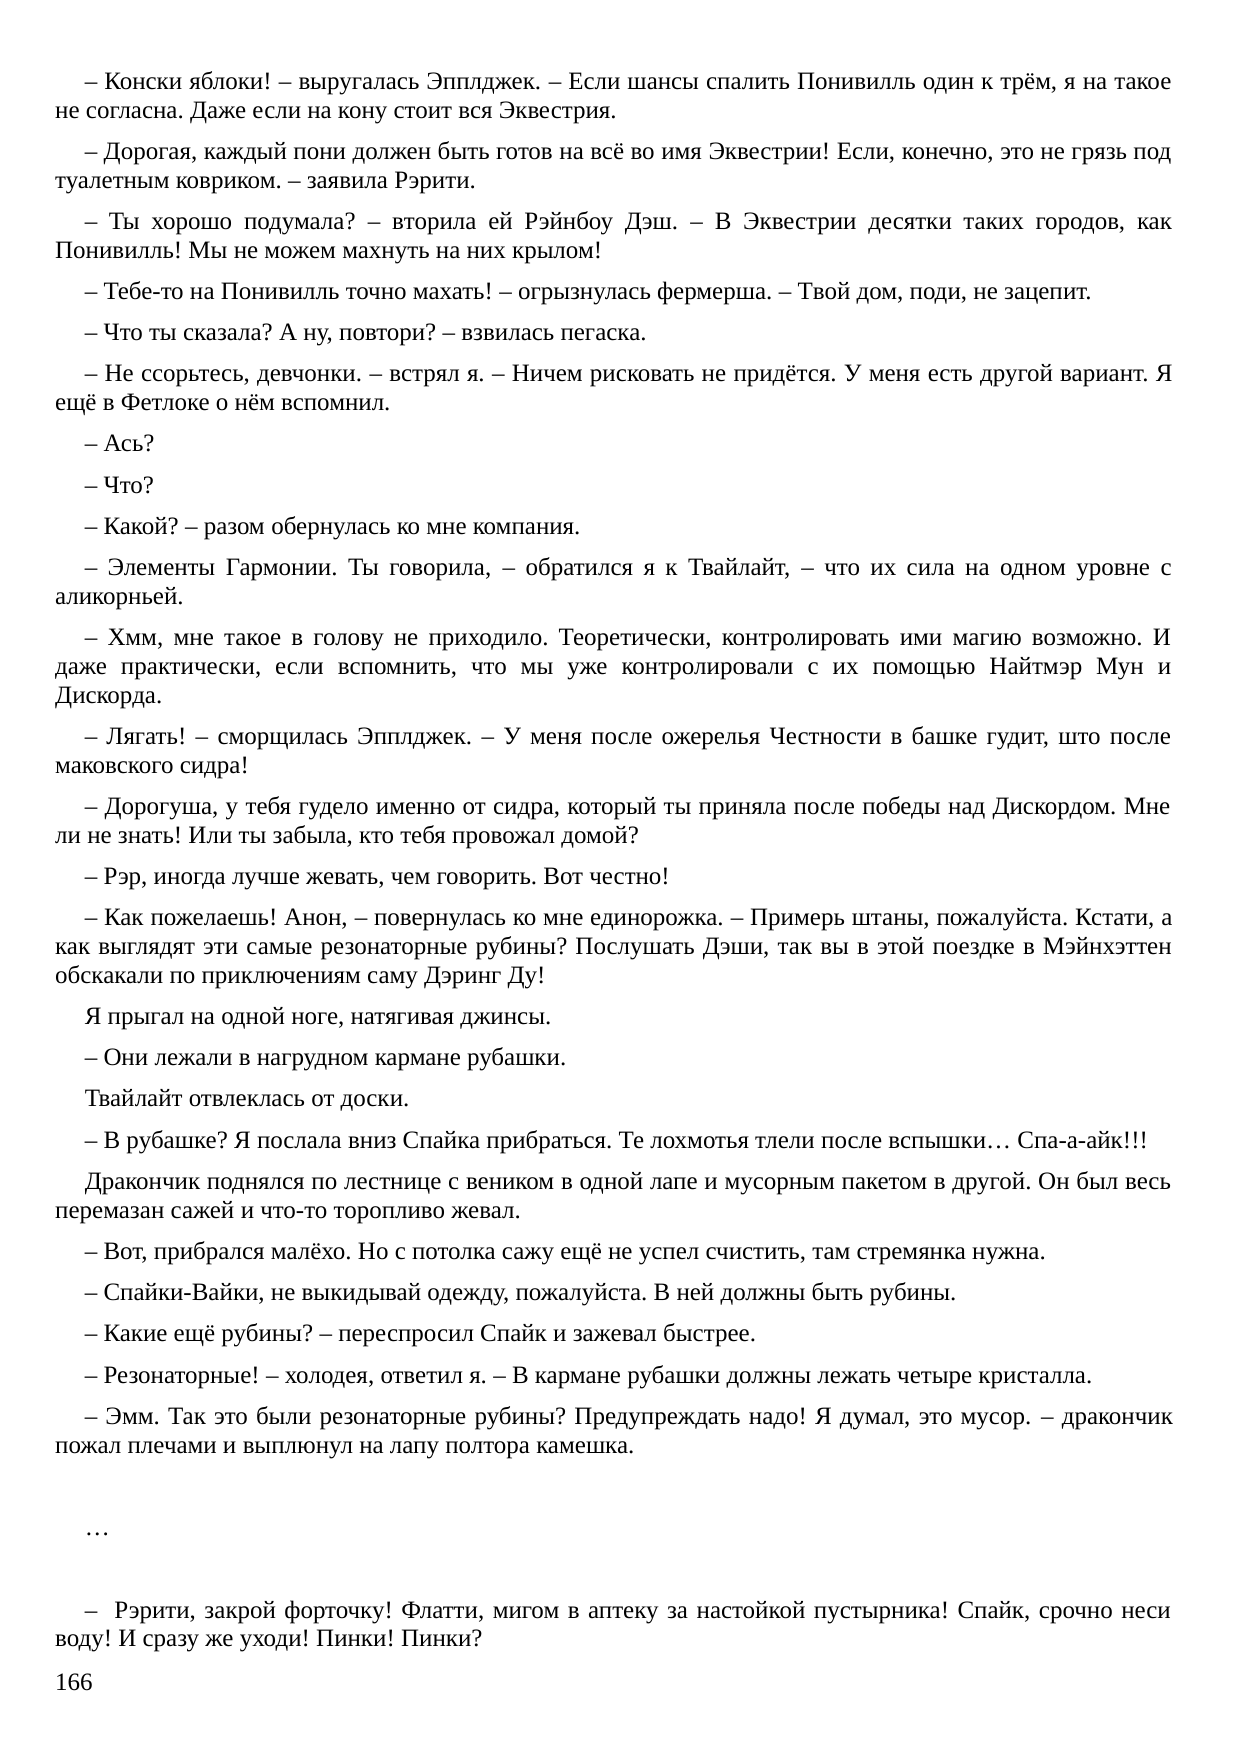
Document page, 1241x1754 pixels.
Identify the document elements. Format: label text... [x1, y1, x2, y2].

text – Какие ещё рубины? – переспросил Спайк и зажевал быстрее. [55, 1318, 1173, 1347]
text – Элементы Гармонии. Ты говорила, – обратился я к Твайлайт, – что их сила на одном уровне с аликорньей. [55, 552, 1173, 610]
text – Хмм, мне такое в голову не приходило. Теоретически, контролировать ими магию возможно. И даже практически, если вспомнить, что мы уже контролировали с их помощью Найтмэр Мун и Дискорда. [55, 622, 1173, 708]
text – Они лежали в нагрудном кармане рубашки. [55, 1042, 1173, 1071]
text – Рэр, иногда лучше жевать, чем говорить. Вот честно! [55, 861, 1173, 890]
text – Эмм. Так это были резонаторные рубины? Предупреждать надо! Я думал, это мусор. – дракончик пожал плечами и выплюнул на лапу полтора камешка. [55, 1401, 1173, 1458]
text – Ась? [55, 428, 1173, 457]
text – Не ссорьтесь, девчонки. – встрял я. – Ничем рисковать не придётся. У меня есть другой вариант. Я ещё в Фетлоке о нём вспомнил. [55, 358, 1173, 416]
text – Рэрити, закрой форточку! Флатти, мигом в аптеку за настойкой пустырника! Спайк, срочно неси воду! И сразу же уходи! Пинки! Пинки? [55, 1595, 1173, 1652]
text – В рубашке? Я послала вниз Спайка прибраться. Те лохмотья тлели после вспышки… Спа-а-айк!!! [55, 1125, 1173, 1153]
text – Лягать! – сморщилась Эпплджек. – У меня после ожерелья Честности в башке гудит, што после маковского сидра! [55, 721, 1173, 778]
text – Тебе-то на Понивилль точно махать! – огрызнулась фермерша. – Твой дом, поди, не зацепит. [55, 276, 1173, 305]
text Я прыгал на одной ноге, натягивая джинсы. [55, 1001, 1173, 1030]
text – Дорогуша, у тебя гудело именно от сидра, который ты приняла после победы над Дискордом. Мне ли не знать! Или ты забыла, кто тебя провожал домой? [55, 791, 1173, 848]
text – Дорогая, каждый пони должен быть готов на всё во имя Эквестрии! Если, конечно, это не грязь под туалетным ковриком. – заявила Рэрити. [55, 136, 1173, 193]
text – Какой? – разом обернулась ко мне компания. [55, 511, 1173, 540]
text – Вот, прибрался малёхо. Но с потолка сажу ещё не успел счистить, там стремянка нужна. [55, 1236, 1173, 1265]
text – Что? [55, 470, 1173, 498]
text Твайлайт отвлеклась от доски. [55, 1083, 1173, 1112]
text – Как пожелаешь! Анон, – повернулась ко мне единорожка. – Примерь штаны, пожалуйста. Кстати, а как выглядят эти самые резонаторные рубины? Послушать Дэши, так вы в этой поездке в Мэйнхэттен обскакали по приключениям саму Дэринг Ду! [55, 902, 1173, 988]
text – Спайки-Вайки, не выкидывай одежду, пожалуйста. В ней должны быть рубины. [55, 1277, 1173, 1306]
text – Ты хорошо подумала? – вторила ей Рэйнбоу Дэш. – В Эквестрии десятки таких городов, как Понивилль! Мы не можем махнуть на них крылом! [55, 206, 1173, 263]
text – Резонаторные! – холодея, ответил я. – В кармане рубашки должны лежать четыре кристалла. [55, 1360, 1173, 1388]
text – Что ты сказала? А ну, повтори? – взвилась пегаска. [55, 317, 1173, 346]
text … [55, 1512, 1173, 1541]
text – Конски яблоки! – выругалась Эпплджек. – Если шансы спалить Понивилль один к трём, я на такое не согласна. Даже если на кону стоит вся Эквестрия. [55, 66, 1173, 123]
text Дракончик поднялся по лестнице с веником в одной лапе и мусорным пакетом в другой. Он был весь перемазан сажей и что-то торопливо жевал. [55, 1166, 1173, 1223]
